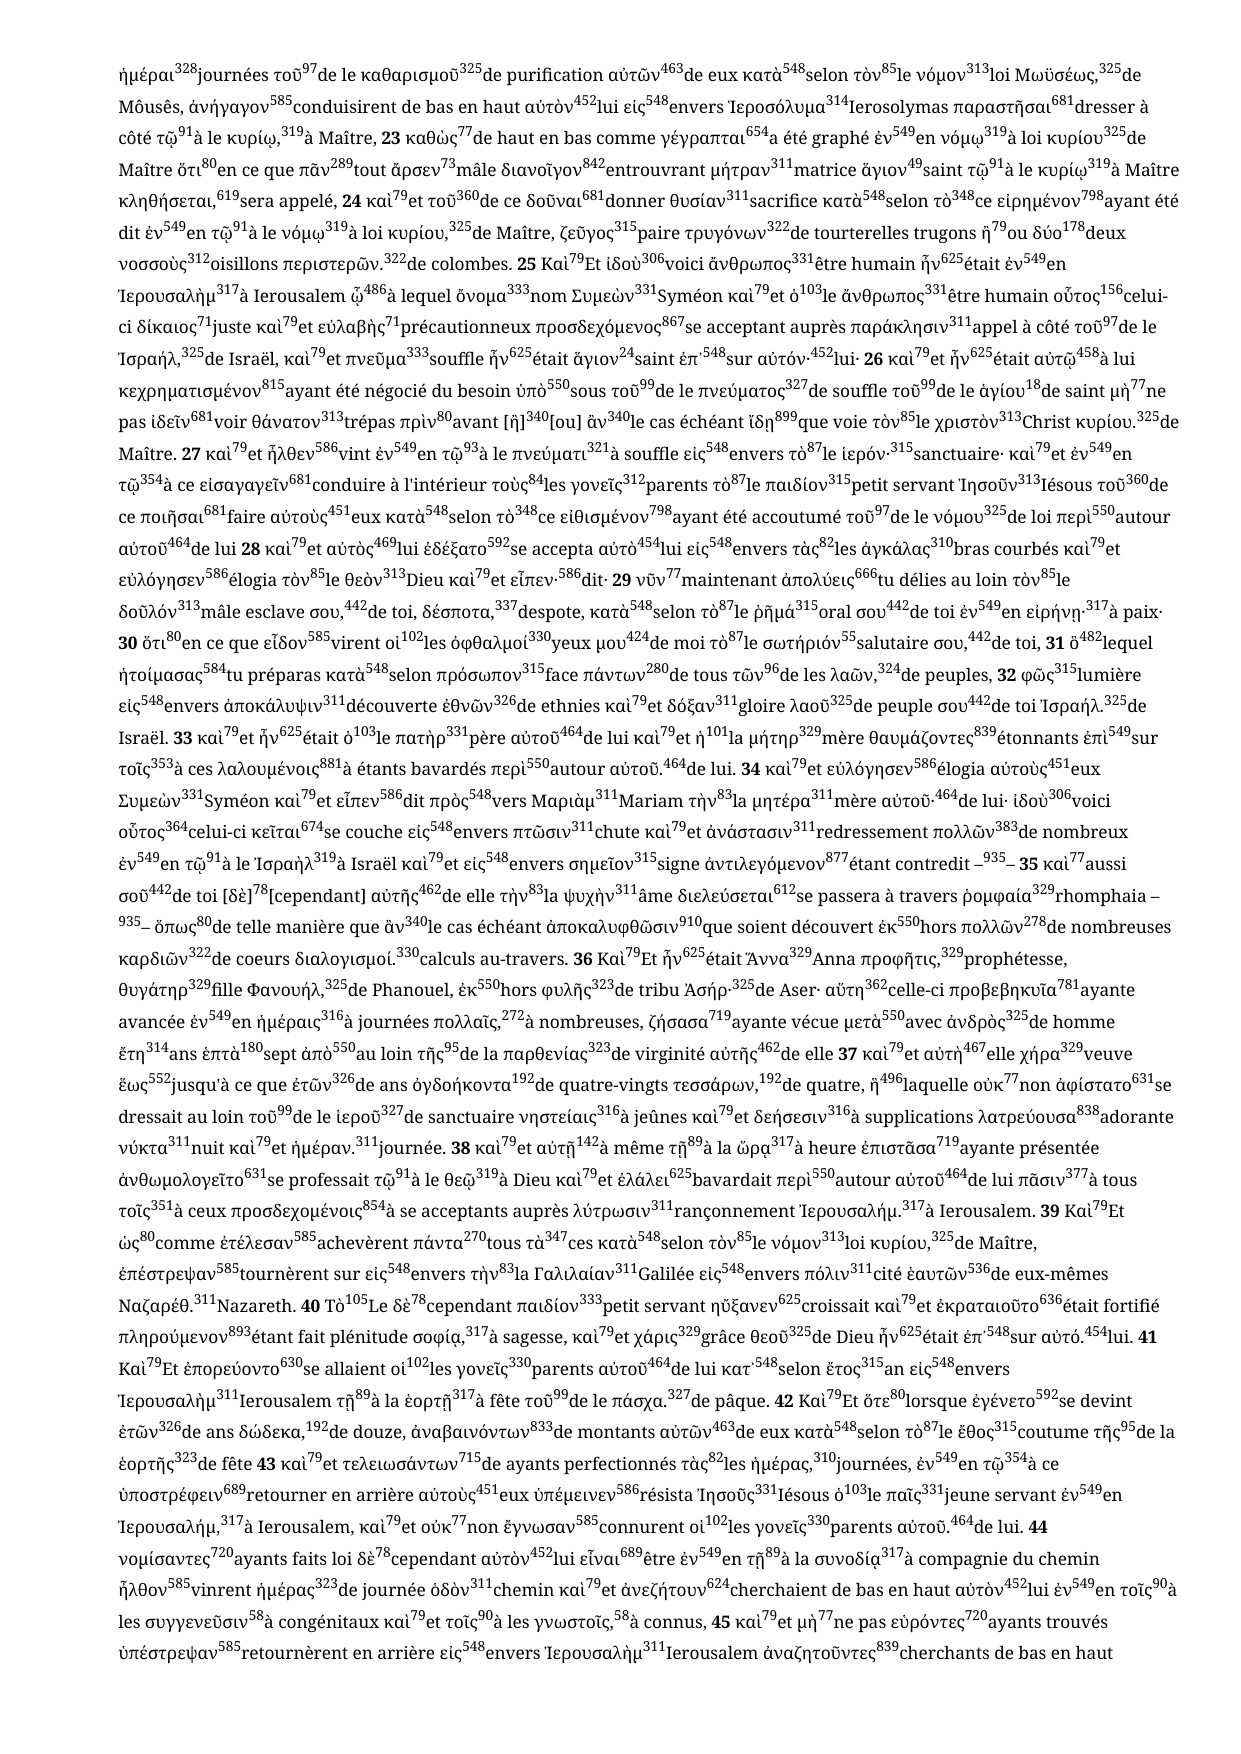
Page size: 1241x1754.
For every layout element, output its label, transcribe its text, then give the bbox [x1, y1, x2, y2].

text 1 Ἐγένετο592Se devint δὲ78cependant ἐν549en ταῖς88à les ἡμέραις316à journées ἐκείναις141à celles-là ἐξῆλθεν586sortit δόγμα333dogme παρὰ550à côté Καίσαρος325de Kaesar Αὐγούστου325de Auguste ἀπογράφεσθαι690se apographer πᾶσαν267toute τὴν83la οἰκουμένην.311écoumène. 2 αὕτη154celle-ci ἀπογραφὴ329apographe πρώτη212première ἐγένετο592se devint ἡγεμονεύοντος834de étant gouverneur τῆς95de la Συρίας323de Syrie Κυρηνίου.325de Quirinius. 3 καὶ79et ἐπορεύοντο630se allaient πάντες389tous ἀπογράφεσθαι,690se apographer, ἕκαστος390chacun εἰς548envers τὴν83la ἑαυτοῦ537de lui-même πόλιν.311cité. 4 Ἀνέβη586Monta δὲ78cependant καὶ77aussi Ἰωσὴφ331Ioseph ἀπὸ550au loin τῆς95de la Γαλιλαίας323de Galilée ἐκ550hors πόλεως323de cité Ναζαρὲθ323de Nazareth εἰς548envers τὴν83la Ἰουδαίαν311Ioudaia εἰς548envers πόλιν311cité Δαυὶδ325de Dauid ἥτις496laquelle une quelconque καλεῖται680est appelé Βηθλέεμ,329Bethléem, διὰ548par le fait de τὸ348ce εἶναι689être αὐτὸν452lui ἐξ550hors οἴκου325de maison καὶ79et πατριᾶς323de lignée de patriarche Δαυίδ,325de Dauid, 5 ἀπογράψασθαι682se apographer σὺν549avec Μαριὰμ317à Mariam τῇ350à celle ἐμνηστευμένῃ799à ayante étée fiancée αὐτῷ,458à lui, οὔσῃ826à étante ἐγκύῳ.36à enceinte. 6 Ἐγένετο592Se devint δὲ78cependant ἐν549en τῷ354à ce εἶναι689être αὐτοὺς451eux ἐκεῖ77là ἐπλήσθησαν599furent rempli αἱ100les ἡμέραι328journées τοῦ360de ce τεκεῖν681enfanter αὐτήν,450elle, 7 καὶ79et ἔτεκεν586enfanta τὸν85le υἱὸν313fils αὐτῆς462de elle τὸν85le πρωτότοκον,4premier-né, καὶ79et ἐσπαργάνωσεν586enveloppa de bandes αὐτὸν452lui καὶ79et ἀνέκλινεν586réclina αὐτὸν452lui ἐν549en φάτνῃ,317à crèche, διότι80parce que οὐκ77non ἦν625était αὐτοῖς457à eux τόπος331lieu ἐν549en τῷ93à le καταλύματι.321à salle de déliage. 8 Καὶ79Et ποιμένες330bergers ἦσαν624étaient ἐν549en τῇ89à la χώρᾳ317à région τῇ89à la αὐτῇ142à même ἀγραυλοῦντες839flûtants aux champs καὶ79et φυλάσσοντες839gardiennants φυλακὰς310gardiennages τῆς95de la νυκτὸς323de nuit ἐπὶ548sur τὴν83la ποίμνην311bergerie de troupeau αὐτῶν.463de eux. 9 καὶ79et ἄγγελος331ange κυρίου325de Maître ἐπέστη586présenta αὐτοῖς457à eux καὶ79et δόξα329gloire κυρίου325de Maître περιέλαμψεν586brilla autour αὐτούς,451eux, καὶ79et ἐφοβήθησαν599furent effrayé φόβον313effroi μέγαν.4grand. 10 καὶ79et εἶπεν586dit αὐτοῖς457à eux ὁ103le ἄγγελος·331ange· μὴ77ne pas φοβεῖσθε,573que vous vous effrayez, ἰδοὺ306voici γὰρ79car εὐαγγελίζομαι670je m'évangélise ὑμῖν438à vous χαρὰν311joie μεγάλην2grande ἥτις496laquelle une quelconque ἔσται612se sera παντὶ275à tout τῷ91à le λαῷ,319à peuple, 11 ὅτι80en ce que ἐτέχθη600fut enfanté ὑμῖν438à vous σήμερον77aujourd'hui σωτὴρ331sauveur ὅς498lequel ἐστιν668est χριστὸς331Christ κύριος331Maître ἐν549en πόλει317à cité Δαυίδ.325de Dauid. 12 καὶ79et τοῦτο366ce-ci ὑμῖν438à vous τὸ105le σημεῖον,333signe, εὑρήσετε603vous trouverez βρέφος315bébé ἐσπαργανωμένον798ayant été enveloppé de bandes καὶ79et κείμενον851se couchant ἐν549en φάτνῃ.317à crèche. 13 καὶ79et ἐξαίφνης77soudainement ἐγένετο592se devint σὺν549avec τῷ91à le ἀγγέλῳ319à ange πλῆθος333multitude στρατιᾶς323de armée de soldats οὐρανίου14de céleste αἰνούντων833de louants τὸν85le θεὸν313Dieu καὶ79et λεγόντων·833de disants· 14 δόξα329gloire ἐν549en ὑψίστοις60à très hauts θεῷ319à Dieu καὶ79et ἐπὶ550sur γῆς323de terre εἰρήνη329paix ἐν549en ἀνθρώποις318à êtres humains εὐδοκίας.323de estimation en bien. 15 Καὶ79Et ἐγένετο592se devint ὡς80comme ἀπῆλθον585éloignèrent ἀπ᾽550au loin αὐτῶν463de eux εἰς548envers τὸν85le οὐρανὸν313ciel οἱ102les ἄγγελοι,330anges, οἱ102les ποιμένες330bergers ἐλάλουν624bavardaient πρὸς548vers ἀλλήλους·501les uns les autres· διέλθωμεν894que nous passions à travers δὴ340évidemment ἕως552jusqu'à ce que Βηθλέεμ323de Bethléem καὶ79et ἴδωμεν894que nous voyions τὸ87le ῥῆμα315oral τοῦτο140ce-ci τὸ348ce γεγονὸς772ayant devenu ὃ482lequel ὁ103le κύριος331Maître ἐγνώρισεν586fit connaître ἡμῖν.419à nous. 16 καὶ79et ἦλθαν585vinrent σπεύσαντες720ayants hâtés καὶ79et ἀνεῦραν585trouvèrent de bas en haut τήν83la τε79en outre Μαριὰμ311Mariam καὶ79et τὸν85le Ἰωσὴφ313Ioseph καὶ79et τὸ87le βρέφος315bébé κείμενον851se couchant ἐν549en τῇ89à la φάτνῃ·317à crèche· 17 ἰδόντες720ayants vus δὲ78cependant ἐγνώρισαν585firent connaître περὶ550autour τοῦ99de le ῥήματος327de oral τοῦ360de ce λαληθέντος756de ayant été bavardé αὐτοῖς457à eux περὶ550autour τοῦ99de le παιδίου327de petit servant τούτου.152de ce-ci. 18 καὶ79et πάντες389tous οἱ363ceux ἀκούσαντες720ayants écoutés ἐθαύμασαν585étonnèrent περὶ550autour τῶν359de ces λαληθέντων755de ayants étés bavardés ὑπὸ550sous τῶν96de les ποιμένων324de bergers πρὸς548vers αὐτούς·451eux· 19 ἡ101la δὲ78cependant Μαριὰμ329Mariam πάντα374tous συνετήρει625gardait ensemble τὰ86les ῥήματα314oraux ταῦτα139ces-ci συμβάλλουσα838jetante ensemble ἐν549en τῇ89à la καρδίᾳ317à coeur αὐτῆς.462de elle. 20 καὶ79et ὑπέστρεψαν585retournèrent en arrière οἱ102les ποιμένες330bergers δοξάζοντες839glorifiants καὶ79et αἰνοῦντες839louants τὸν85le θεὸν313Dieu ἐπὶ549sur πᾶσιν379à tous οἷς487à lesquels ἤκουσαν585écoutèrent καὶ79et εἶδον585virent καθὼς77de haut en bas comme ἐλαλήθη600fut bavardé πρὸς548vers αὐτούς.451eux. 21 Καὶ79Et ὅτε80lorsque ἐπλήσθησαν599furent rempli ἡμέραι328journées ὀκτὼ194huit τοῦ360de ce περιτεμεῖν681circoncire αὐτὸν452lui καὶ77aussi ἐκλήθη600fut appelé τὸ105le ὄνομα333nom αὐτοῦ464de lui Ἰησοῦς,331Iésous, τὸ500ce κληθὲν762ayant été appelé ὑπὸ550sous τοῦ97de le ἀγγέλου325de ange πρὸ550d'avant τοῦ360de ce συλλημφθῆναι683être pris ensemble αὐτὸν452lui ἐν549en τῇ89à la κοιλίᾳ.317à cavité ventrale. 22 Καὶ79Et ὅτε80lorsque ἐπλήσθησαν599furent rempli αἱ100les ἡμέραι328journées τοῦ97de le καθαρισμοῦ325de purification αὐτῶν463de eux κατὰ548selon τὸν85le νόμον313loi Μωϋσέως,325de Môusês, ἀνήγαγον585conduisirent de bas en haut αὐτὸν452lui εἰς548envers Ἱεροσόλυμα314Ierosolymas παραστῆσαι681dresser à côté τῷ91à le κυρίῳ,319à Maître, 23 καθὼς77de haut en bas comme γέγραπται654a été graphé ἐν549en νόμῳ319à loi κυρίου325de Maître ὅτι80en ce que πᾶν289tout ἄρσεν73mâle διανοῖγον842entrouvrant μήτραν311matrice ἅγιον49saint τῷ91à le κυρίῳ319à Maître κληθήσεται,619sera appelé, 24 καὶ79et τοῦ360de ce δοῦναι681donner θυσίαν311sacrifice κατὰ548selon τὸ348ce εἰρημένον798ayant été dit ἐν549en τῷ91à le νόμῳ319à loi κυρίου,325de Maître, ζεῦγος315paire τρυγόνων322de tourterelles trugons ἢ79ou δύο178deux νοσσοὺς312oisillons περιστερῶν.322de colombes. 25 Καὶ79Et ἰδοὺ306voici ἄνθρωπος331être humain ἦν625était ἐν549en Ἰερουσαλὴμ317à Ierousalem ᾧ486à lequel ὄνομα333nom Συμεὼν331Syméon καὶ79et ὁ103le ἄνθρωπος331être humain οὗτος156celui-ci δίκαιος71juste καὶ79et εὐλαβὴς71précautionneux προσδεχόμενος867se acceptant auprès παράκλησιν311appel à côté τοῦ97de le Ἰσραήλ,325de Israël, καὶ79et πνεῦμα333souffle ἦν625était ἅγιον24saint ἐπ᾽548sur αὐτόν·452lui· 26 καὶ79et ἦν625était αὐτῷ458à lui κεχρηματισμένον815ayant été négocié du besoin ὑπὸ550sous τοῦ99de le πνεύματος327de souffle τοῦ99de le ἁγίου18de saint μὴ77ne pas ἰδεῖν681voir θάνατον313trépas πρὶν80avant [ἢ]340[ou] ἂν340le cas échéant ἴδῃ899que voie τὸν85le χριστὸν313Christ κυρίου.325de Maître. 27 καὶ79et ἦλθεν586vint ἐν549en τῷ93à le πνεύματι321à souffle εἰς548envers τὸ87le ἱερόν·315sanctuaire· καὶ79et ἐν549en τῷ354à ce εἰσαγαγεῖν681conduire à l'intérieur τοὺς84les γονεῖς312parents τὸ87le παιδίον315petit servant Ἰησοῦν313Iésous τοῦ360de ce ποιῆσαι681faire αὐτοὺς451eux κατὰ548selon τὸ348ce εἰθισμένον798ayant été accoutumé τοῦ97de le νόμου325de loi περὶ550autour αὐτοῦ464de lui 28 καὶ79et αὐτὸς469lui ἐδέξατο592se accepta αὐτὸ454lui εἰς548envers τὰς82les ἀγκάλας310bras courbés καὶ79et εὐλόγησεν586élogia τὸν85le θεὸν313Dieu καὶ79et εἶπεν·586dit· 29 νῦν77maintenant ἀπολύεις666tu délies au loin τὸν85le δοῦλόν313mâle esclave σου,442de toi, δέσποτα,337despote, κατὰ548selon τὸ87le ῥῆμά315oral σου442de toi ἐν549en εἰρήνῃ·317à paix· 30 ὅτι80en ce que εἶδον585virent οἱ102les ὀφθαλμοί330yeux μου424de moi τὸ87le σωτήριόν55salutaire σου,442de toi, 31 ὃ482lequel ἡτοίμασας584tu préparas κατὰ548selon πρόσωπον315face πάντων280de tous τῶν96de les λαῶν,324de peuples, 32 φῶς315lumière εἰς548envers ἀποκάλυψιν311découverte ἐθνῶν326de ethnies καὶ79et δόξαν311gloire λαοῦ325de peuple σου442de toi Ἰσραήλ.325de Israël. 33 καὶ79et ἦν625était ὁ103le πατὴρ331père αὐτοῦ464de lui καὶ79et ἡ101la μήτηρ329mère θαυμάζοντες839étonnants ἐπὶ549sur τοῖς353à ces λαλουμένοις881à étants bavardés περὶ550autour αὐτοῦ.464de lui. 34 καὶ79et εὐλόγησεν586élogia αὐτοὺς451eux Συμεὼν331Syméon καὶ79et εἶπεν586dit πρὸς548vers Μαριὰμ311Mariam τὴν83la μητέρα311mère αὐτοῦ·464de lui· ἰδοὺ306voici οὗτος364celui-ci κεῖται674se couche εἰς548envers πτῶσιν311chute καὶ79et ἀνάστασιν311redressement πολλῶν383de nombreux ἐν549en τῷ91à le Ἰσραὴλ319à Israël καὶ79et εἰς548envers σημεῖον315signe ἀντιλεγόμενον877étant contredit –935– 35 καὶ77aussi σοῦ442de toi [δὲ]78[cependant] αὐτῆς462de elle τὴν83la ψυχὴν311âme διελεύσεται612se passera à travers ῥομφαία329rhomphaia –935– ὅπως80de telle manière que ἂν340le cas échéant ἀποκαλυφθῶσιν910que soient découvert ἐκ550hors πολλῶν278de nombreuses καρδιῶν322de coeurs διαλογισμοί.330calculs au-travers. 36 Καὶ79Et ἦν625était Ἅννα329Anna προφῆτις,329prophétesse, θυγάτηρ329fille Φανουήλ,325de Phanouel, ἐκ550hors φυλῆς323de tribu Ἀσήρ·325de Aser· αὕτη362celle-ci προβεβηκυῖα781ayante avancée ἐν549en ἡμέραις316à journées πολλαῖς,272à nombreuses, ζήσασα719ayante vécue μετὰ550avec ἀνδρὸς325de homme ἔτη314ans ἑπτὰ180sept ἀπὸ550au loin τῆς95de la παρθενίας323de virginité αὐτῆς462de elle 37 καὶ79et αὐτὴ467elle χήρα329veuve ἕως552jusqu'à ce que ἐτῶν326de ans ὀγδοήκοντα192de quatre-vingts τεσσάρων,192de quatre, ἣ496laquelle οὐκ77non ἀφίστατο631se dressait au loin τοῦ99de le ἱεροῦ327de sanctuaire νηστείαις316à jeûnes καὶ79et δεήσεσιν316à supplications λατρεύουσα838adorante νύκτα311nuit καὶ79et ἡμέραν.311journée. 38 καὶ79et αὐτῇ142à même τῇ89à la ὥρᾳ317à heure ἐπιστᾶσα719ayante présentée ἀνθωμολογεῖτο631se professait τῷ91à le θεῷ319à Dieu καὶ79et ἐλάλει625bavardait περὶ550autour αὐτοῦ464de lui πᾶσιν377à tous τοῖς351à ceux προσδεχομένοις854à se acceptants auprès λύτρωσιν311rançonnement Ἰερουσαλήμ.317à Ierousalem. 39 Καὶ79Et ὡς80comme ἐτέλεσαν585achevèrent πάντα270tous τὰ347ces κατὰ548selon τὸν85le νόμον313loi κυρίου,325de Maître, ἐπέστρεψαν585tournèrent sur εἰς548envers τὴν83la Γαλιλαίαν311Galilée εἰς548envers πόλιν311cité ἑαυτῶν536de eux-mêmes Ναζαρέθ.311Nazareth. 40 Τὸ105Le δὲ78cependant παιδίον333petit servant ηὔξανεν625croissait καὶ79et ἐκραταιοῦτο636était fortifié πληρούμενον893étant fait plénitude σοφίᾳ,317à sagesse, καὶ79et χάρις329grâce θεοῦ325de Dieu ἦν625était ἐπ᾽548sur αὐτό.454lui. 41 Καὶ79Et ἐπορεύοντο630se allaient οἱ102les γονεῖς330parents αὐτοῦ464de lui κατ᾽548selon ἔτος315an εἰς548envers Ἰερουσαλὴμ311Ierousalem τῇ89à la ἑορτῇ317à fête τοῦ99de le πάσχα.327de pâque. 42 Καὶ79Et ὅτε80lorsque ἐγένετο592se devint ἐτῶν326de ans δώδεκα,192de douze, ἀναβαινόντων833de montants αὐτῶν463de eux κατὰ548selon τὸ87le ἔθος315coutume τῆς95de la ἑορτῆς323de fête 43 καὶ79et τελειωσάντων715de ayants perfectionnés τὰς82les ἡμέρας,310journées, ἐν549en τῷ354à ce ὑποστρέφειν689retourner en arrière αὐτοὺς451eux ὑπέμεινεν586résista Ἰησοῦς331Iésous ὁ103le παῖς331jeune servant ἐν549en Ἰερουσαλήμ,317à Ierousalem, καὶ79et οὐκ77non ἔγνωσαν585connurent οἱ102les γονεῖς330parents αὐτοῦ.464de lui. 44 νομίσαντες720ayants faits loi δὲ78cependant αὐτὸν452lui εἶναι689être ἐν549en τῇ89à la συνοδίᾳ317à compagnie du chemin ἦλθον585vinrent ἡμέρας323de journée ὁδὸν311chemin καὶ79et ἀνεζήτουν624cherchaient de bas en haut αὐτὸν452lui ἐν549en τοῖς90à les συγγενεῦσιν58à congénitaux καὶ79et τοῖς90à les γνωστοῖς,58à connus, 45 καὶ79et μὴ77ne pas εὑρόντες720ayants trouvés ὑπέστρεψαν585retournèrent en arrière εἰς548envers Ἰερουσαλὴμ311Ierousalem ἀναζητοῦντες839cherchants de bas en haut αὐτόν.452lui. 46 καὶ79et ἐγένετο592se devint μετὰ548après ἡμέρας310journées τρεῖς176trois εὗρον585trouvèrent αὐτὸν452lui ἐν549en τῷ93à le ἱερῷ321à sanctuaire καθεζόμενον849se siégeant ἐν549en μέσῳ61à au milieu τῶν96de les διδασκάλων324de enseignants καὶ79et ἀκούοντα822écoutant αὐτῶν463de eux καὶ79et ἐπερωτῶντα822surinterrogeant αὐτούς·451eux· 47 ἐξίσταντο630se extasiaient δὲ78cependant πάντες389tous οἱ363ceux ἀκούοντες839écoutants αὐτοῦ464de lui ἐπὶ549sur τῇ89à la συνέσει317à compréhension καὶ79et ταῖς88à les ἀποκρίσεσιν316à réponses apocritiques αὐτοῦ.464de lui. 48 Καὶ79Et ἰδόντες720ayants vus αὐτὸν452lui ἐξεπλάγησαν,599furent heurté à l'excès, καὶ79et εἶπεν586dit πρὸς548vers αὐτὸν452lui ἡ101la μήτηρ329mère αὐτοῦ·464de lui· τέκνον,339enfant, τί399quel ἐποίησας584tu fis ἡμῖν419à nous οὕτως;77ainsi; ἰδοὺ306voici ὁ103le πατήρ331père σου442de toi κἀγὼ431et moi ὀδυνώμενοι890étants affligés de douleur ζητοῦμεν620nous cherchions σε.437toi. 49 καὶ79et εἶπεν586dit πρὸς548vers αὐτούς·451eux· τί399quel ὅτι80en ce que ἐζητεῖτέ622vous cherchiez με;417moi; οὐκ77non ᾔδειτε656vous aviez su ὅτι80en ce que ἐν549en τοῖς353à ces τοῦ97de le πατρός325de père μου424de moi δεῖ668lie εἶναί689être με;417moi; 50 καὶ79et αὐτοὶ468eux οὐ77non συνῆκαν585comprirent τὸ87le ῥῆμα315oral ὃ482lequel ἐλάλησεν586bavarda αὐτοῖς.457à eux. 51 καὶ79et κατέβη586descendit μετ᾽550avec αὐτῶν463de eux καὶ79et ἦλθεν586vint εἰς548envers Ναζαρὲθ311Nazareth καὶ79et ἦν625était ὑποτασσόμενος891étant subordonné αὐτοῖς.457à eux. καὶ79et ἡ101la μήτηρ329mère αὐτοῦ464de lui διετήρει625gardait au travers πάντα270tous τὰ86les ῥήματα314oraux ἐν549en τῇ89à la καρδίᾳ317à coeur αὐτῆς.462de elle. 52 Καὶ79Et Ἰησοῦς331Iésous προέκοπτεν625progressait [ἐν549[en τῇ]89à la] σοφίᾳ317à sagesse καὶ79et ἡλικίᾳ317à âge καὶ79et χάριτι317à grâce παρὰ549à côté θεῷ319à Dieu καὶ79et ἀνθρώποις.318à êtres humains. [118, 59, 1181, 1665]
